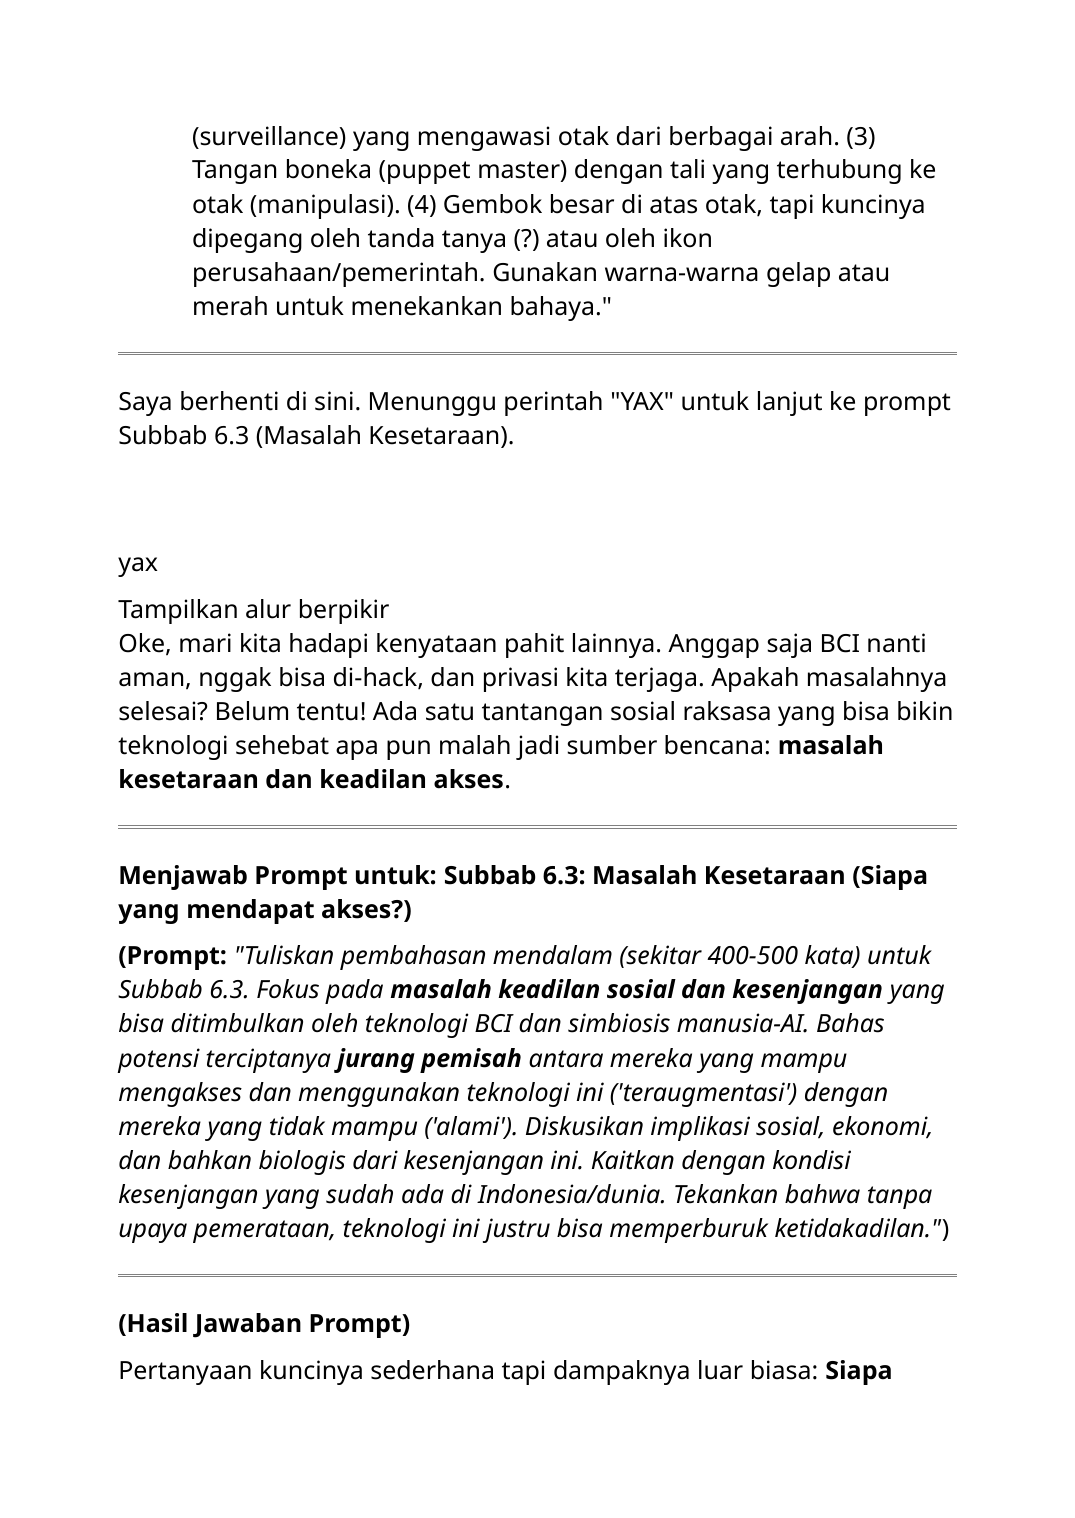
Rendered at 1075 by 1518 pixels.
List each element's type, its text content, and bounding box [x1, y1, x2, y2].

text (Hasil Jawaban Prompt) [118, 1306, 957, 1340]
text Oke, mari kita hadapi kenyataan pahit lainnya. Anggap saja BCI nanti aman, nggak bisa di-hack, dan privasi kita terjaga. Apakah masalahnya selesai? Belum tentu! Ada satu tantangan sosial raksasa yang bisa bikin teknologi sehebat apa pun malah jadi sumber bencana: masalah kesetaraan dan keadilan akses. [118, 626, 957, 796]
list (surveillance) yang mengawasi otak dari berbagai arah. (3) Tangan boneka (puppet master) dengan tali yang terhubung ke otak (manipulasi). (4) Gembok besar di atas otak, tapi kuncinya dipegang oleh tanda tanya (?) atau oleh ikon perusahaan/pemerintah. Gunakan warna-warna gelap atau merah untuk menekankan bahaya." [162, 118, 957, 322]
text Saya berhenti di sini. Menunggu perintah "YAX" untuk lanjut ke prompt Subbab 6.3 (Masalah Kesetaraan). [118, 384, 957, 452]
text (Prompt: "Tuliskan pembahasan mendalam (sekitar 400-500 kata) untuk Subbab 6.3. Fokus pada masalah keadilan sosial dan kesenjangan yang bisa ditimbulkan oleh teknologi BCI dan simbiosis manusia-AI. Bahas potensi terciptanya jurang pemisah antara mereka yang mampu mengakses dan menggunakan teknologi ini ('teraugmentasi') dengan mereka yang tidak mampu ('alami'). Diskusikan implikasi sosial, ekonomi, dan bahkan biologis dari kesenjangan ini. Kaitkan dengan kondisi kesenjangan yang sudah ada di Indonesia/dunia. Tekankan bahwa tanpa upaya pemerataan, teknologi ini justru bisa memperburuk ketidakadilan.") [118, 938, 957, 1244]
text Pertanyaan kuncinya sederhana tapi dampaknya luar biasa: Siapa [118, 1352, 957, 1387]
text Menjawab Prompt untuk: Subbab 6.3: Masalah Kesetaraan (Siapa yang mendapat akses?) [118, 857, 957, 926]
text yax [118, 545, 957, 579]
text Tampilkan alur berpikir [118, 592, 957, 626]
